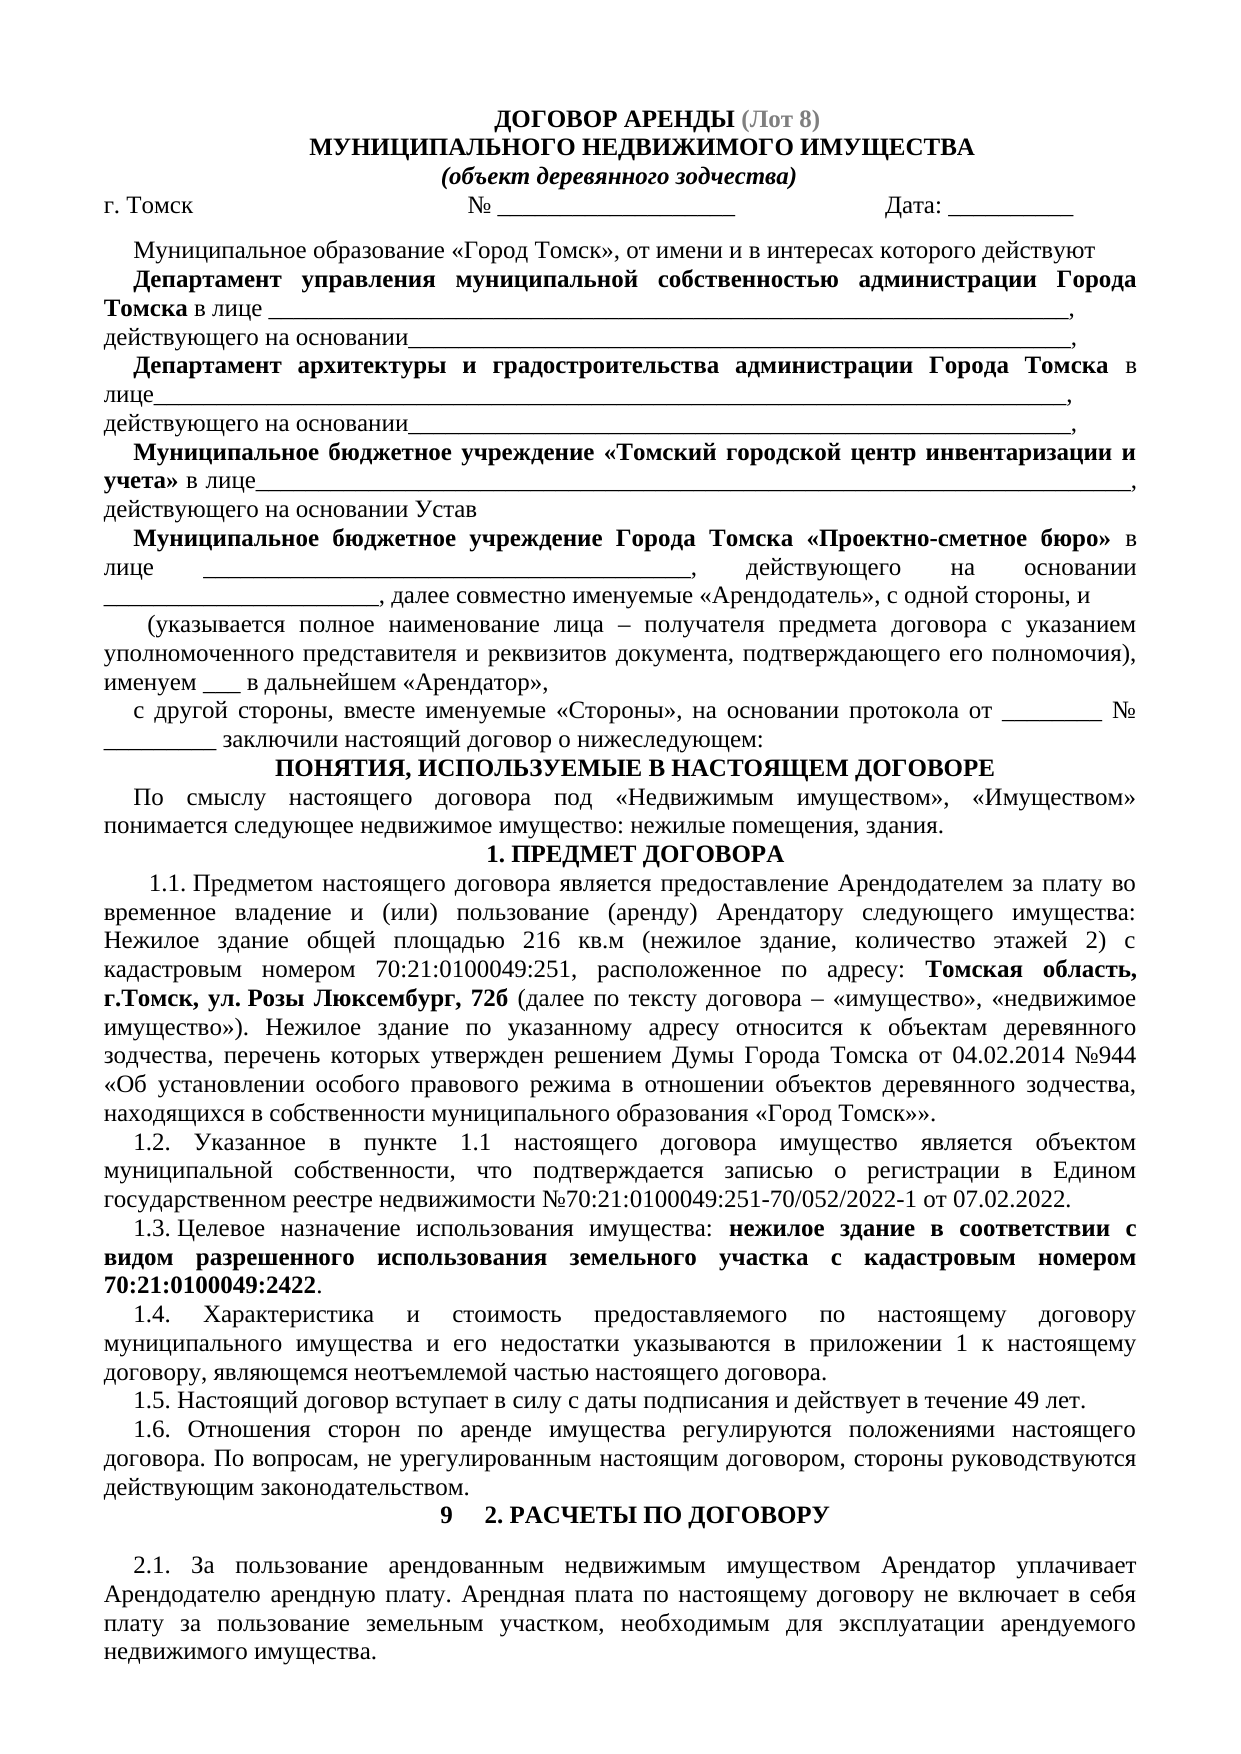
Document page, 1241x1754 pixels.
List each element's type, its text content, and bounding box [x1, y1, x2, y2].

text 1.3. Целевое назначение использования имущества: нежилое здание в соответствии с видом разрешенного использования земельного участка с кадастровым номером 70:21:0100049:2422. [103, 1213, 1137, 1299]
text действующего на основании_____________________________________________________, [103, 322, 1137, 351]
text 1.6. Отношения сторон по аренде имущества регулируются положениями настоящего договора. По вопросам, не урегулированным настоящим договором, стороны руководствуются действующим законодательством. [103, 1414, 1137, 1501]
text Департамент архитектуры и градостроительства администрации Города Томска в лице_________________________________________________________________________, действующего на основании_____________________________________________________, [103, 351, 1137, 437]
text Муниципальное образование «Город Томск», от имени и в интересах которого действуют [103, 236, 1137, 264]
text с другой стороны, вместе именуемые «Стороны», на основании протокола от ________ № _________ заключили настоящий договор о нижеследующем: [103, 696, 1137, 753]
text ДОГОВОР АРЕНДЫ (Лот 8) [103, 104, 1137, 132]
text 1.4. Характеристика и стоимость предоставляемого по настоящему договору муниципального имущества и его недостатки указываются в приложении 1 к настоящему договору, являющемся неотъемлемой частью настоящего договора. [103, 1299, 1137, 1386]
text ПОНЯТИЯ, ИСПОЛЬЗУЕМЫЕ В НАСТОЯЩЕМ ДОГОВОРЕ [103, 753, 1137, 782]
text (указывается полное наименование лица – получателя предмета договора с указанием уполномоченного представителя и реквизитов документа, подтверждающего его полномочия), именуем ___ в дальнейшем «Арендатор», [103, 609, 1137, 696]
text 1.5. Настоящий договор вступает в силу с даты подписания и действует в течение 49 лет. [103, 1386, 1137, 1414]
text 1. ПРЕДМЕТ ДОГОВОРА [103, 839, 1137, 868]
list 2. РАСЧЕТЫ ПО ДОГОВОРУ [103, 1501, 1137, 1529]
text МУНИЦИПАЛЬНОГО НЕДВИЖИМОГО ИМУЩЕСТВА [103, 132, 1137, 161]
text Муниципальное бюджетное учреждение Города Томска «Проектно-сметное бюро» в лице _______________________________________, действующего на основании ______________________, далее совместно именуемые «Арендодатель», с одной стороны, и [103, 523, 1137, 609]
text Департамент управления муниципальной собственностью администрации Города Томска в лице ________________________________________________________________, [103, 264, 1137, 322]
text По смыслу настоящего договора под «Недвижимым имуществом», «Имуществом» понимается следующее недвижимое имущество: нежилые помещения, здания. [103, 782, 1137, 839]
text 1.1. Предметом настоящего договора является предоставление Арендодателем за плату во временное владение и (или) пользование (аренду) Арендатору следующего имущества: Нежилое здание общей площадью 216 кв.м (нежилое здание, количество этажей 2) с кадастровым номером 70:21:0100049:251, расположенное по адресу: Томская область, г.Томск, ул. Розы Люксембург, 72б (далее по тексту договора – «имущество», «недвижимое имущество»). Нежилое здание по указанному адресу относится к объектам деревянного зодчества, перечень которых утвержден решением Думы Города Томска от 04.02.2014 №944 «Об установлении особого правового режима в отношении объектов деревянного зодчества, находящихся в собственности муниципального образования «Город Томск»». [103, 868, 1137, 1127]
text г. Томск № ___________________ Дата: __________ [103, 190, 1137, 219]
text Муниципальное бюджетное учреждение «Томский городской центр инвентаризации и учета» в лице______________________________________________________________________, действующего на основании Устав [103, 437, 1137, 523]
text 2.1. За пользование арендованным недвижимым имуществом Арендатор уплачивает Арендодателю арендную плату. Арендная плата по настоящему договору не включает в себя плату за пользование земельным участком, необходимым для эксплуатации арендуемого недвижимого имущества. [103, 1550, 1137, 1665]
text (объект деревянного зодчества) [103, 161, 1137, 190]
text 1.2. Указанное в пункте 1.1 настоящего договора имущество является объектом муниципальной собственности, что подтверждается записью о регистрации в Едином государственном реестре недвижимости №70:21:0100049:251-70/052/2022-1 от 07.02.2022. [103, 1127, 1137, 1213]
